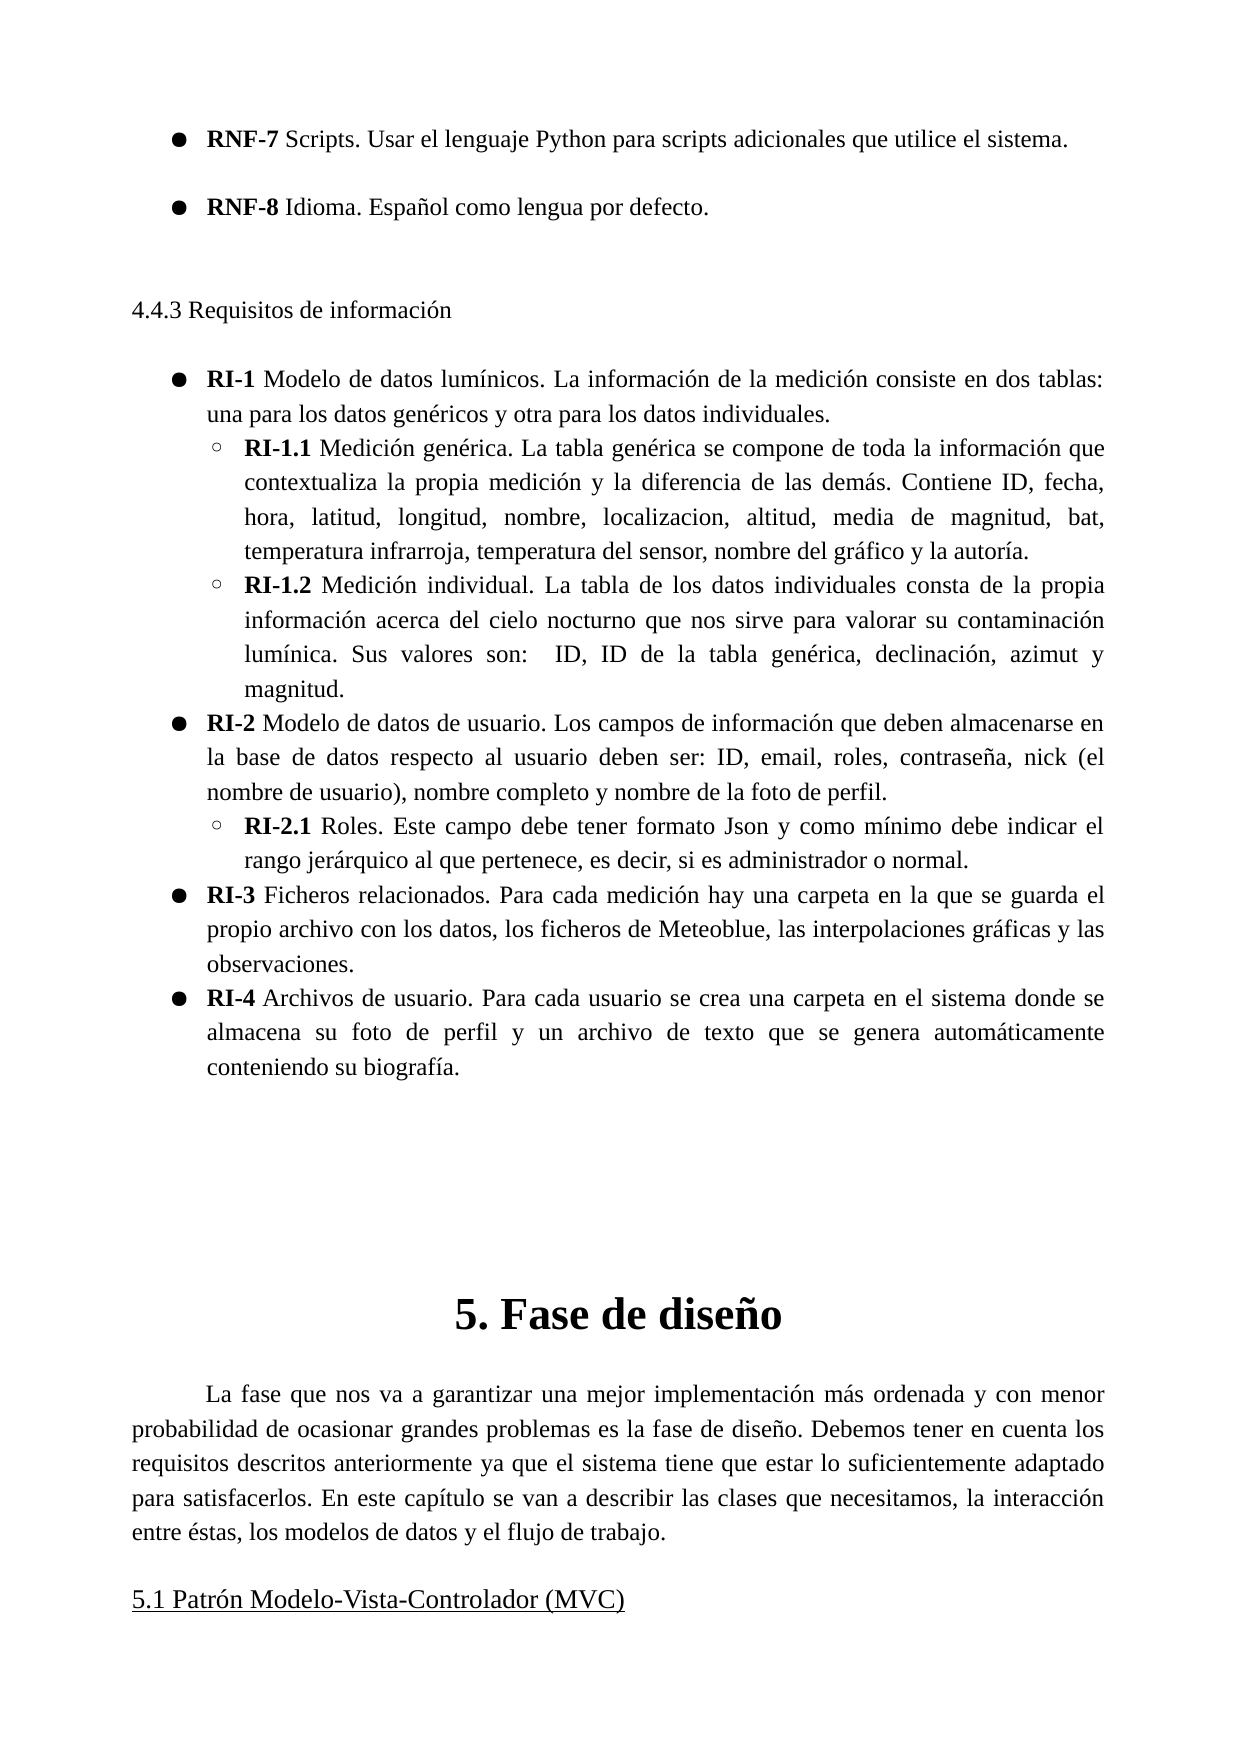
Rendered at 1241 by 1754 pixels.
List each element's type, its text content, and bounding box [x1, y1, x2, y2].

text 5. Fase de diseño [132, 1287, 1106, 1339]
list RI-4 Archivos de usuario. Para cada usuario se crea una carpeta en el sistema donde se almacena su foto de perfil y un archivo de texto que se genera automáticamente conteniendo su biografía. [169, 977, 1106, 1081]
list RI-2.1 Roles. Este campo debe tener formato Json y como mínimo debe indicar el rango jerárquico al que pertenece, es decir, si es administrador o normal. [207, 806, 1106, 874]
list RI-1.2 Medición individual. La tabla de los datos individuales consta de la propia información acerca del cielo nocturno que nos sirve para valorar su contaminación lumínica. Sus valores son: ID, ID de la tabla genérica, declinación, azimut y magnitud. [207, 565, 1106, 702]
text La fase que nos va a garantizar una mejor implementación más ordenada y con menor probabilidad de ocasionar grandes problemas es la fase de diseño. Debemos tener en cuenta los requisitos descritos anteriormente ya que el sistema tiene que estar lo suficientemente adaptado para satisfacerlos. En este capítulo se van a describir las clases que necesitamos, la interacción entre éstas, los modelos de datos y el flujo de trabajo. [132, 1374, 1106, 1546]
list RI-2 Modelo de datos de usuario. Los campos de información que deben almacenarse en la base de datos respecto al usuario deben ser: ID, email, roles, contraseña, nick (el nombre de usuario), nombre completo y nombre de la foto de perfil. [169, 702, 1106, 806]
list RI-1.1 Medición genérica. La tabla genérica se compone de toda la información que contextualiza la propia medición y la diferencia de las demás. Contiene ID, fecha, hora, latitud, longitud, nombre, localizacion, altitud, media de magnitud, bat, temperatura infrarroja, temperatura del sensor, nombre del gráfico y la autoría. [207, 427, 1106, 565]
list RI-3 Ficheros relacionados. Para cada medición hay una carpeta en la que se guarda el propio archivo con los datos, los ficheros de Meteoblue, las interpolaciones gráficas y las observaciones. [169, 874, 1106, 977]
text 4.4.3 Requisitos de información [132, 290, 1106, 324]
text 5.1 Patrón Modelo-Vista-Controlador (MVC) [132, 1580, 1106, 1614]
list RNF-8 Idioma. Español como lengua por defecto. [169, 187, 1106, 221]
list RNF-7 Scripts. Usar el lenguaje Python para scripts adicionales que utilice el sistema. [169, 118, 1106, 152]
list RI-1 Modelo de datos lumínicos. La información de la medición consiste en dos tablas: una para los datos genéricos y otra para los datos individuales. [169, 359, 1106, 427]
